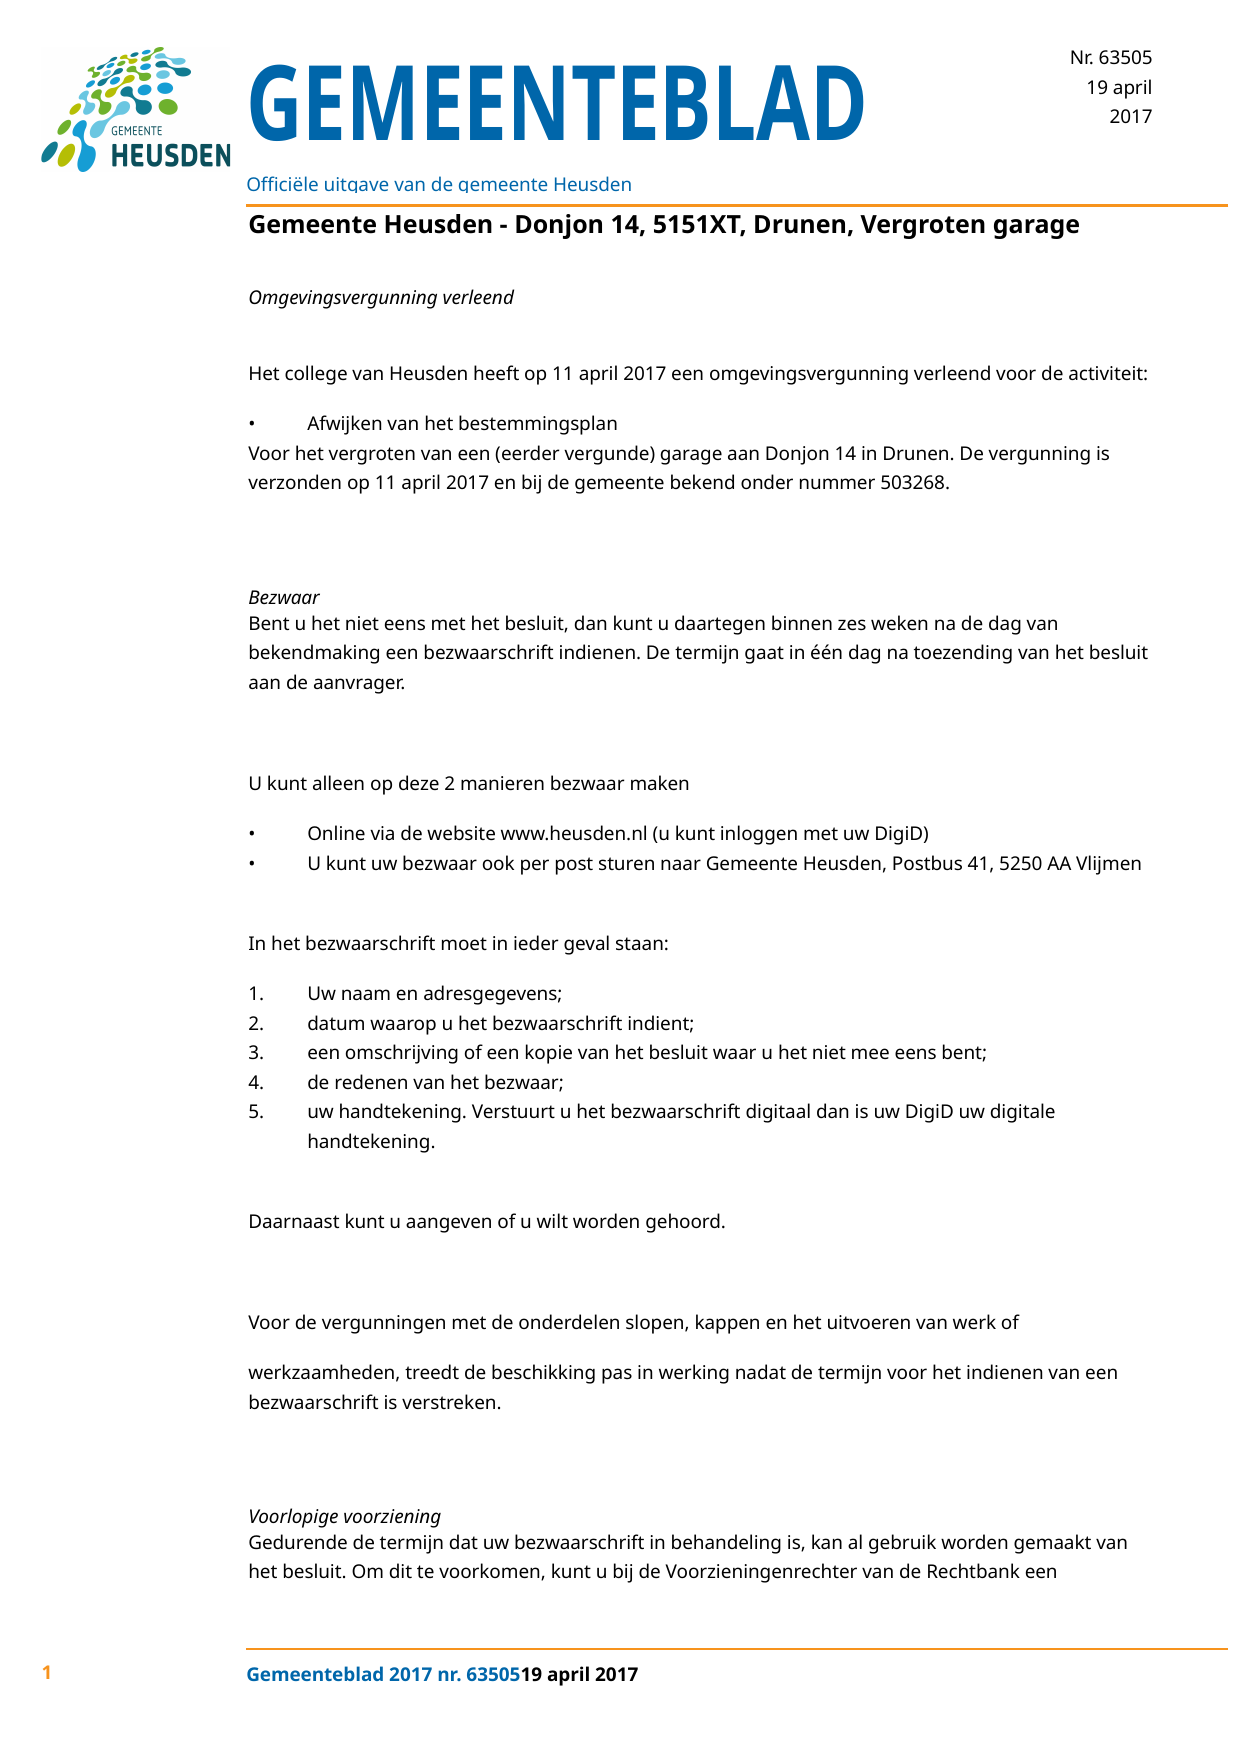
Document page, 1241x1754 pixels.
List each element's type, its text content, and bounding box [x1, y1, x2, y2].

text werkzaamheden, treedt de beschikking pas in werking nadat de termijn voor het indienen van een bezwaarschrift is verstreken. [248, 1359, 1152, 1414]
list Afwijken van het bestemmingsplan [248, 410, 1152, 436]
text Omgevingsvergunning verleend [248, 284, 1152, 309]
text Voorlopige voorziening [248, 1503, 1152, 1529]
text Daarnaast kunt u aangeven of u wilt worden gehoord. [248, 1208, 1152, 1234]
text Bezwaar [248, 584, 1152, 610]
list een omschrijving of een kopie van het besluit waar u het niet mee eens bent; [248, 1039, 1152, 1065]
list Online via de website www.heusden.nl (u kunt inloggen met uw DigiD) [248, 820, 1152, 846]
list Uw naam en adresgegevens; [248, 980, 1152, 1006]
text Bent u het niet eens met het besluit, dan kunt u daartegen binnen zes weken na de dag van bekendmaking een bezwaarschrift indienen. De termijn gaat in één dag na toezending van het besluit aan de aanvrager. [248, 610, 1152, 694]
text Gemeente Heusden - Donjon 14, 5151XT, Drunen, Vergroten garage [248, 207, 1152, 241]
text Gedurende de termijn dat uw bezwaarschrift in behandeling is, kan al gebruik worden gemaakt van het besluit. Om dit te voorkomen, kunt u bij de Voorzieningenrechter van de Rechtbank een [248, 1529, 1152, 1584]
list U kunt uw bezwaar ook per post sturen naar Gemeente Heusden, Postbus 41, 5250 AA Vlijmen [248, 850, 1152, 875]
text In het bezwaarschrift moet in ieder geval staan: [248, 930, 1152, 955]
text Voor het vergroten van een (eerder vergunde) garage aan Donjon 14 in Drunen. De vergunning is verzonden op 11 april 2017 en bij de gemeente bekend onder nummer 503268. [248, 440, 1152, 495]
text Het college van Heusden heeft op 11 april 2017 een omgevingsvergunning verleend voor de activiteit: [248, 360, 1152, 386]
text U kunt alleen op deze 2 manieren bezwaar maken [248, 770, 1152, 795]
text Voor de vergunningen met de onderdelen slopen, kappen en het uitvoeren van werk of [248, 1309, 1152, 1334]
picture [41, 47, 231, 172]
list de redenen van het bezwaar; [248, 1069, 1152, 1094]
list datum waarop u het bezwaarschrift indient; [248, 1010, 1152, 1035]
list uw handtekening. Verstuurt u het bezwaarschrift digitaal dan is uw DigiD uw digitale handtekening. [248, 1098, 1152, 1154]
